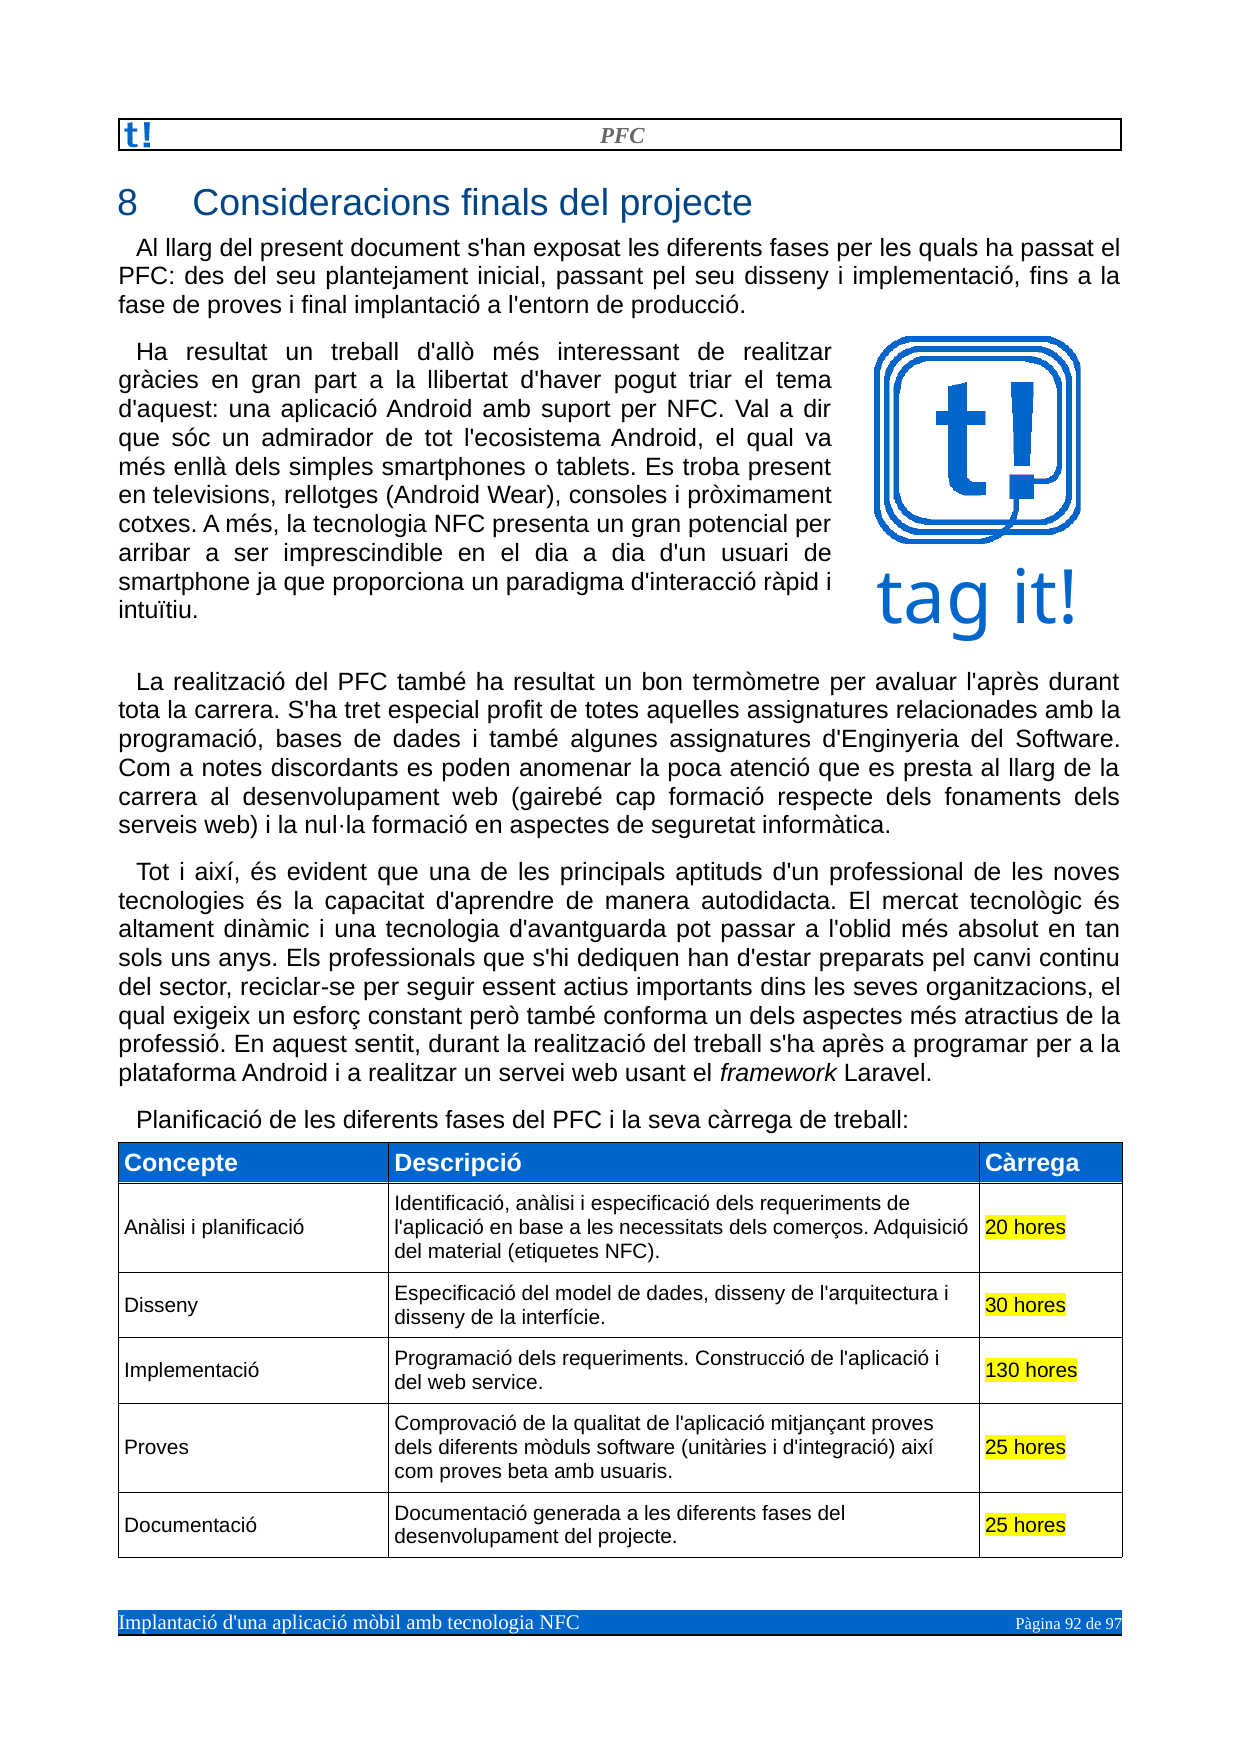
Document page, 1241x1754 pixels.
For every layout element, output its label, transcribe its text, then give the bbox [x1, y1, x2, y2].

table_cell Programació dels requeriments. Construcció de l'aplicació i del web service. [389, 1338, 979, 1402]
text Planificació de les diferents fases del PFC i la seva càrrega de treball: [118, 1104, 1122, 1133]
table_cell 30 hores [980, 1273, 1122, 1337]
text Tot i així, és evident que una de les principals aptituds d'un professional de les noves tecnologies és la capacitat d'aprendre de manera autodidacta. El mercat tecnològic és altament dinàmic i una tecnologia d'avantguarda pot passar a l'oblid més absolut en tan sols uns anys. Els professionals que s'hi dediquen han d'estar preparats pel canvi continu del sector, reciclar-se per seguir essent actius importants dins les seves organitzacions, el qual exigeix un esforç constant però també conforma un dels aspectes més atractius de la professió. En aquest sentit, durant la realització del treball s'ha après a programar per a la plataforma Android i a realitzar un servei web usant el framework Laravel. [118, 857, 1122, 1087]
table_cell Documentació [119, 1493, 388, 1557]
picture [123, 121, 151, 148]
table_header Descripció [389, 1143, 979, 1182]
subtitle Consideracions finals del projecte [106, 181, 1122, 224]
text Al llarg del present document s'han exposat les diferents fases per les quals ha passat el PFC: des del seu plantejament inicial, passant pel seu disseny i implementació, fins a la fase de proves i final implantació a l'entorn de producció. [118, 232, 1122, 319]
picture [874, 336, 1081, 544]
table_cell Identificació, anàlisi i especificació dels requeriments de l'aplicació en base a les necessitats dels comerços. Adquisició del material (etiquetes NFC). [389, 1184, 979, 1272]
table_cell Implementació [119, 1338, 388, 1402]
text tag it! [833, 550, 1122, 645]
table_cell 20 hores [980, 1184, 1122, 1272]
text La realització del PFC també ha resultat un bon termòmetre per avaluar l'après durant tota la carrera. S'ha tret especial profit de totes aquelles assignatures relacionades amb la programació, bases de dades i també algunes assignatures d'Enginyeria del Software. Com a notes discordants es poden anomenar la poca atenció que es presta al llarg de la carrera al desenvolupament web (gairebé cap formació respecte dels fonaments dels serveis web) i la nul·la formació en aspectes de seguretat informàtica. [118, 667, 1122, 839]
table_cell 130 hores [980, 1338, 1122, 1402]
table_header Concepte [119, 1143, 388, 1182]
table_cell Anàlisi i planificació [119, 1184, 388, 1272]
table_header Càrrega [980, 1143, 1122, 1182]
table_cell Disseny [119, 1273, 388, 1337]
table_cell Especificació del model de dades, disseny de l'arquitectura i disseny de la interfície. [389, 1273, 979, 1337]
table_cell Documentació generada a les diferents fases del desenvolupament del projecte. [389, 1493, 979, 1557]
text Ha resultat un treball d'allò més interessant de realitzar gràcies en gran part a la llibertat d'haver pogut triar el tema d'aquest: una aplicació Android amb suport per NFC. Val a dir que sóc un admirador de tot l'ecosistema Android, el qual va més enllà dels simples smartphones o tablets. Es troba present en televisions, rellotges (Android Wear), consoles i pròximament cotxes. A més, la tecnologia NFC presenta un gran potencial per arribar a ser imprescindible en el dia a dia d'un usuari de smartphone ja que proporciona un paradigma d'interacció ràpid i intuïtiu. [118, 336, 833, 624]
table_cell 25 hores [980, 1404, 1122, 1492]
table_cell Proves [119, 1404, 388, 1492]
table_cell Comprovació de la qualitat de l'aplicació mitjançant proves dels diferents mòduls software (unitàries i d'integració) així com proves beta amb usuaris. [389, 1404, 979, 1492]
table_cell 25 hores [980, 1493, 1122, 1557]
